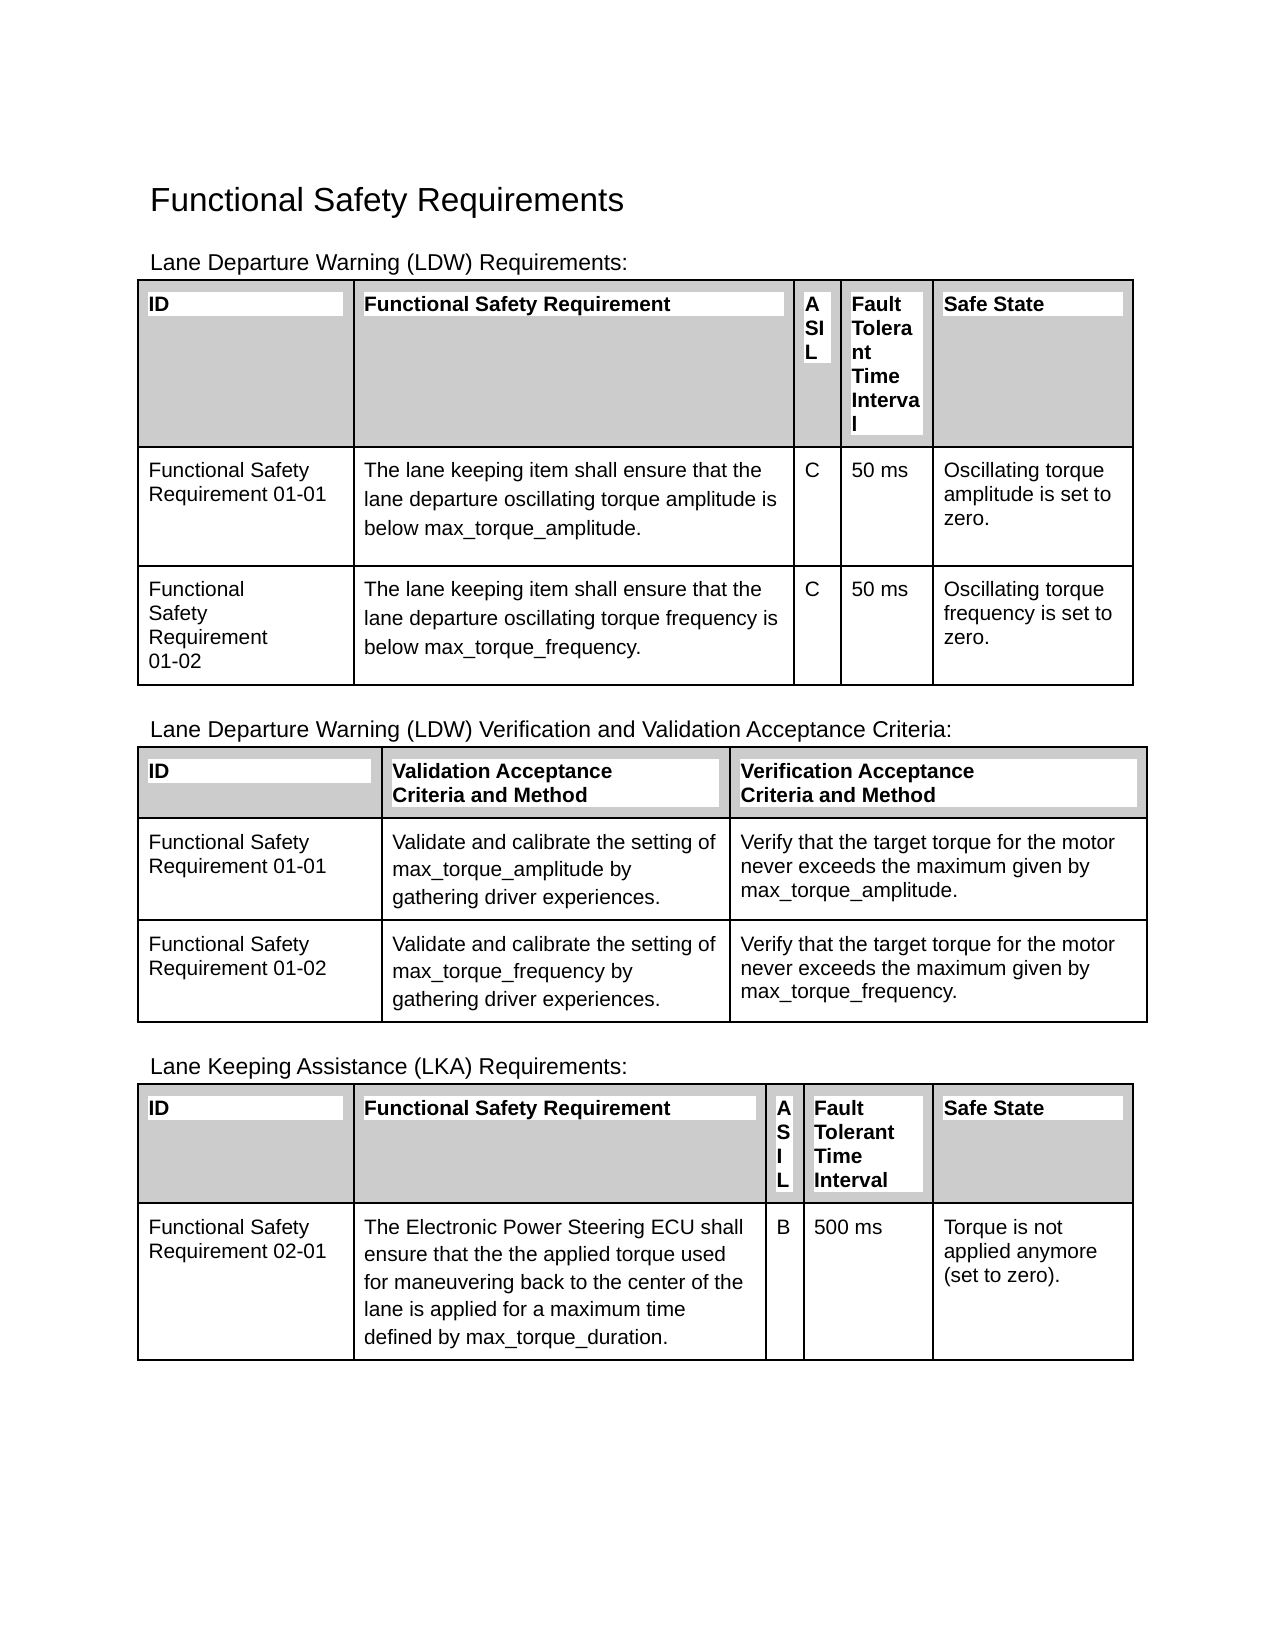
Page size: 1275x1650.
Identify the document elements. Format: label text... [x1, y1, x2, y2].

subtitle Functional Safety Requirements [150, 180, 1125, 219]
table_cell C [795, 448, 840, 565]
table_header Fault Tolerant Time Interval [805, 1085, 932, 1202]
table_cell 50 ms [842, 567, 932, 684]
table_cell 500 ms [805, 1204, 932, 1359]
table_header Fault Tolerant Time Interval [842, 281, 932, 446]
table_cell Oscillating torque amplitude is set to zero. [934, 448, 1132, 565]
table_cell Validate and calibrate the setting of max_torque_amplitude by gathering driver experiences. [383, 819, 729, 919]
table_cell Validate and calibrate the setting of max_torque_frequency by gathering driver experiences. [383, 921, 729, 1021]
table_cell Oscillating torque frequency is set to zero. [934, 567, 1132, 684]
table_header ASIL [795, 281, 840, 446]
table_cell B [767, 1204, 803, 1359]
text Lane Keeping Assistance (LKA) Requirements: [150, 1053, 1125, 1079]
text Lane Departure Warning (LDW) Requirements: [150, 249, 1125, 275]
table_header Safe State [934, 281, 1132, 446]
table_header Functional Safety Requirement [355, 281, 793, 446]
table_cell Verify that the target torque for the motor never exceeds the maximum given by max_torque_frequency. [731, 921, 1146, 1021]
table_cell The lane keeping item shall ensure that the lane departure oscillating torque frequency is below max_torque_frequency. [355, 567, 793, 684]
table_cell Functional Safety Requirement 01-01 [139, 819, 381, 919]
table_cell C [795, 567, 840, 684]
table_cell Verify that the target torque for the motor never exceeds the maximum given by max_torque_amplitude. [731, 819, 1146, 919]
table_header ID [139, 1085, 353, 1202]
table_header Validation Acceptance Criteria and Method [383, 748, 729, 817]
table_cell Functional Safety Requirement 01-01 [139, 448, 353, 565]
table_header Functional Safety Requirement [355, 1085, 765, 1202]
table_cell Torque is not applied anymore (set to zero). [934, 1204, 1132, 1359]
table_cell Functional Safety Requirement 01-02 [139, 567, 353, 684]
table_cell The lane keeping item shall ensure that the lane departure oscillating torque amplitude is below max_torque_amplitude. [355, 448, 793, 565]
text Lane Departure Warning (LDW) Verification and Validation Acceptance Criteria: [150, 716, 1125, 742]
table_header ASIL [767, 1085, 803, 1202]
table_cell 50 ms [842, 448, 932, 565]
table_header ID [139, 748, 381, 817]
table_cell The Electronic Power Steering ECU shall ensure that the the applied torque used for maneuvering back to the center of the lane is applied for a maximum time defined by max_torque_duration. [355, 1204, 765, 1359]
table_cell Functional Safety Requirement 01-02 [139, 921, 381, 1021]
table_header ID [139, 281, 353, 446]
table_header Verification Acceptance Criteria and Method [731, 748, 1146, 817]
table_header Safe State [934, 1085, 1132, 1202]
table_cell Functional Safety Requirement 02-01 [139, 1204, 353, 1359]
